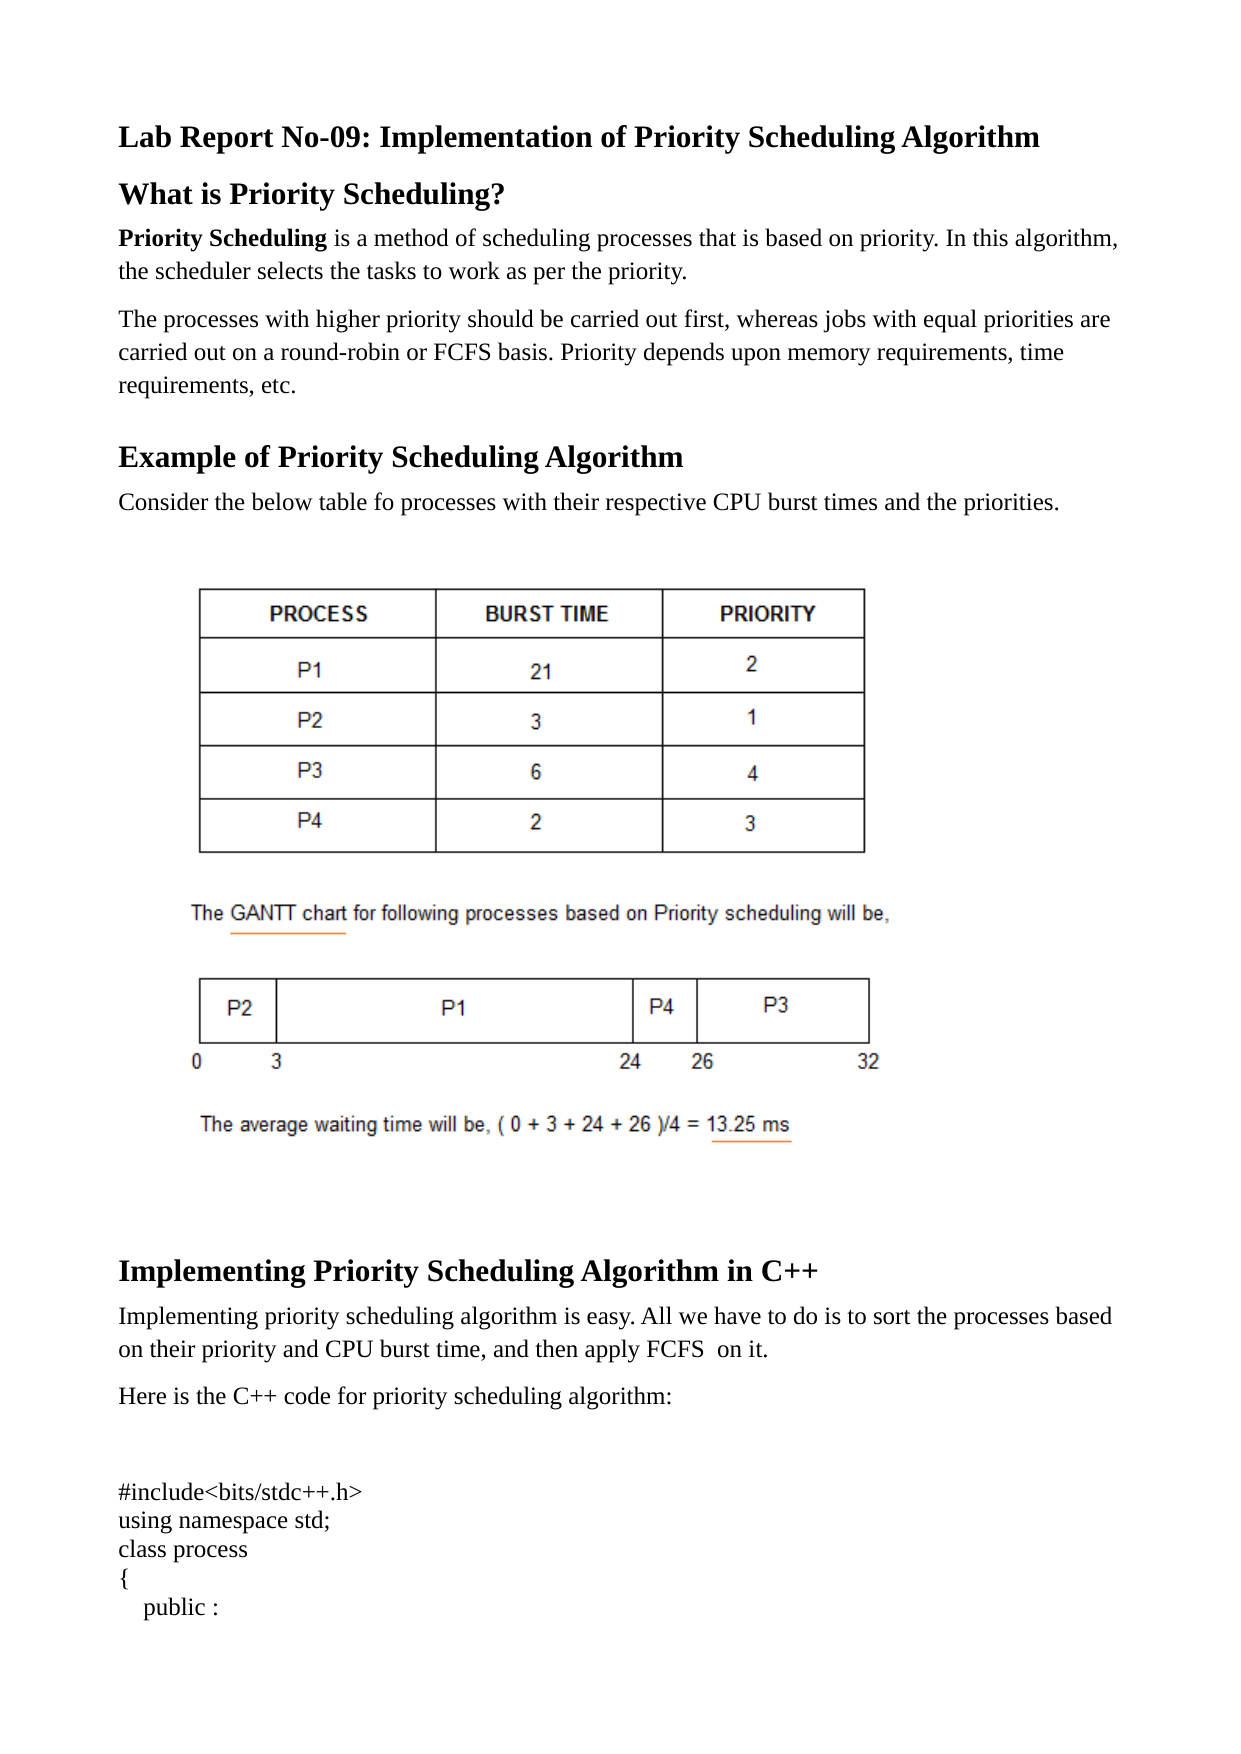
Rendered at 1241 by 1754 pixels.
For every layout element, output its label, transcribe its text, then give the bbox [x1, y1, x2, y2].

text class process [118, 1534, 1122, 1563]
text #include<bits/stdc++.h> [118, 1477, 1122, 1505]
subtitle Implementing Priority Scheduling Algorithm in C++ [118, 1252, 1122, 1288]
text The processes with higher priority should be carried out first, whereas jobs with equal priorities are carried out on a round-robin or FCFS basis. Priority depends upon memory requirements, time requirements, etc. [118, 304, 1122, 399]
text Consider the below table fo processes with their respective CPU burst times and the priorities. [118, 487, 1122, 516]
text using namespace std; [118, 1505, 1122, 1534]
text { [118, 1563, 1122, 1592]
text Lab Report No-09: Implementation of Priority Scheduling Algorithm [118, 118, 1122, 154]
subtitle Example of Priority Scheduling Algorithm [118, 438, 1122, 474]
text Priority Scheduling is a method of scheduling processes that is based on priority. In this algorithm, the scheduler selects the tasks to work as per the priority. [118, 223, 1122, 285]
subtitle What is Priority Scheduling? [118, 175, 1122, 211]
picture [118, 534, 978, 1213]
text Here is the C++ code for priority scheduling algorithm: [118, 1381, 1122, 1410]
text public : [118, 1592, 1122, 1620]
text Implementing priority scheduling algorithm is easy. All we have to do is to sort the processes based on their priority and CPU burst time, and then apply FCFS on it. [118, 1301, 1122, 1362]
